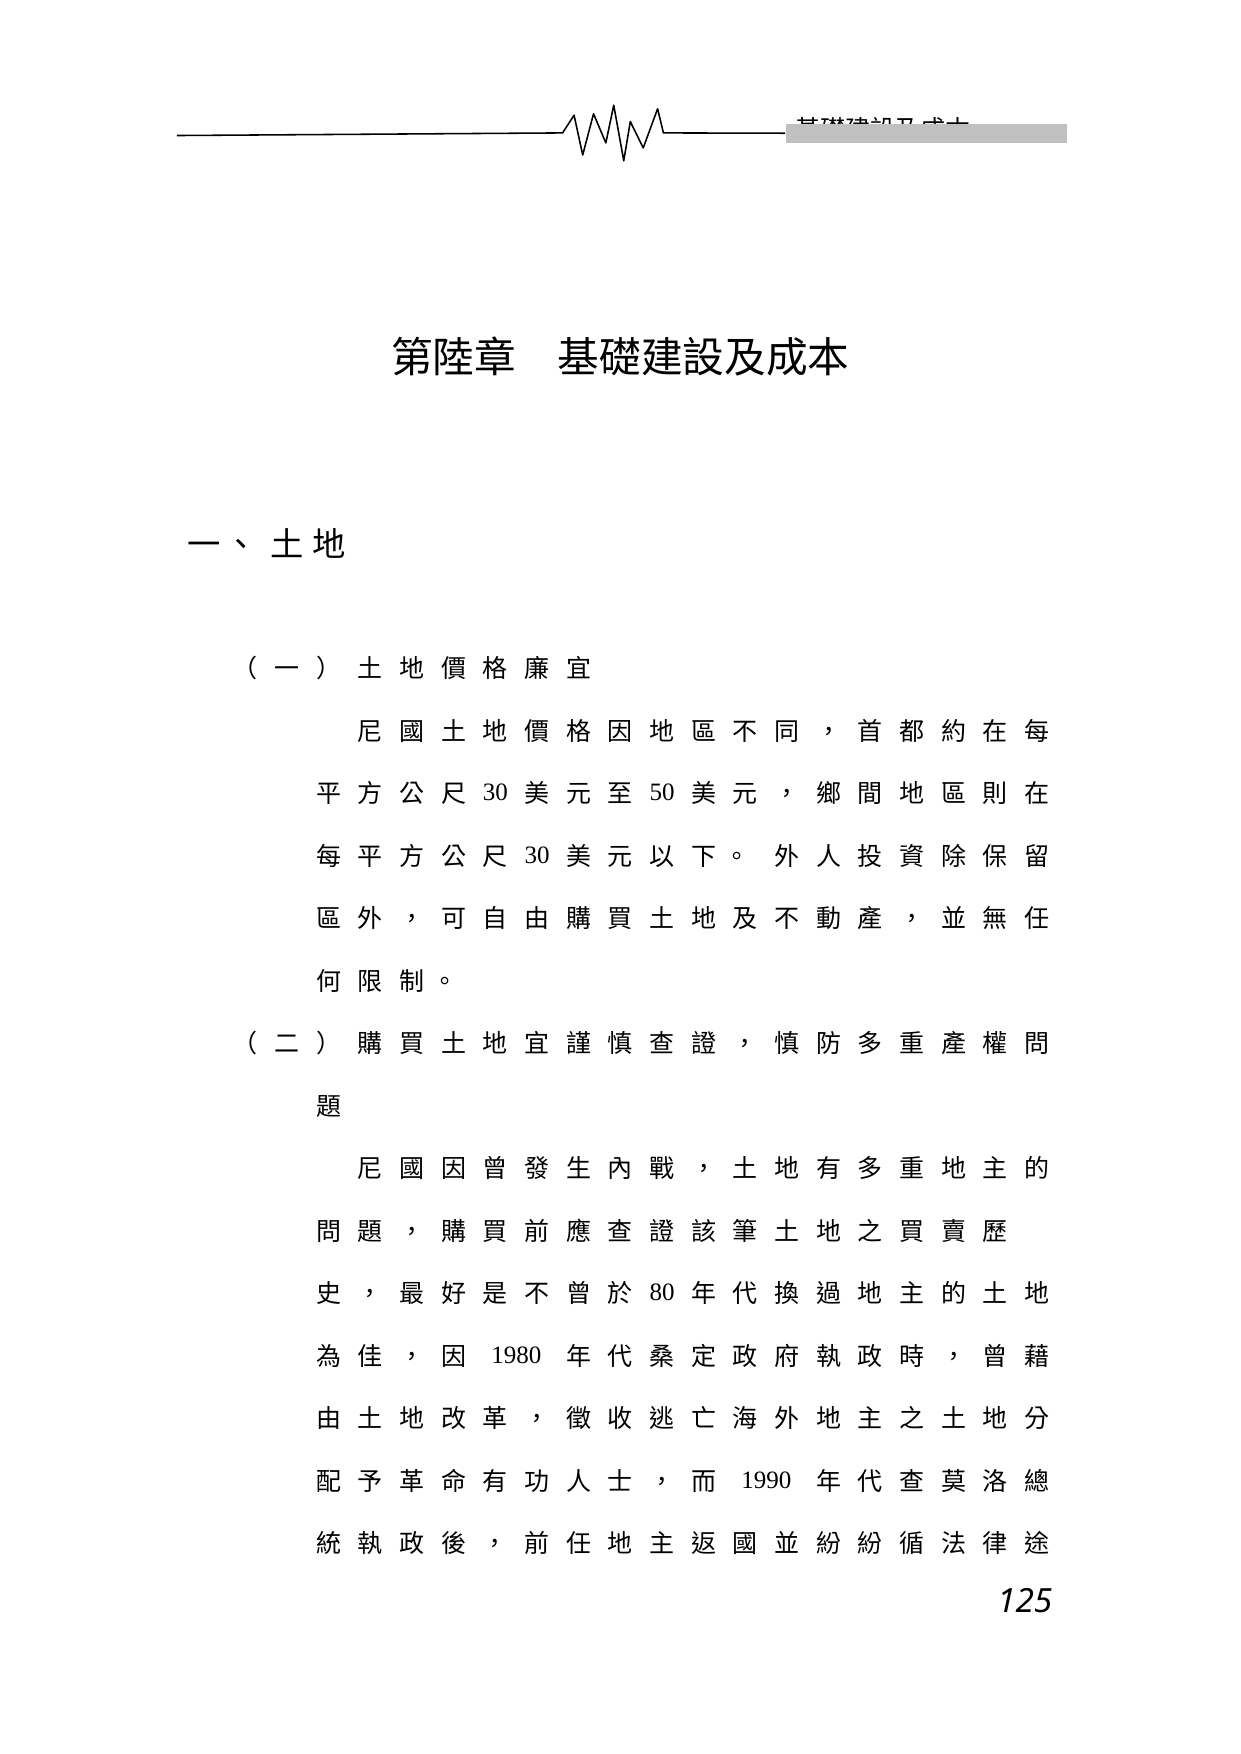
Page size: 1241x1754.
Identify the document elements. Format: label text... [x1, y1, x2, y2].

text （一）土地價格廉宜 [207, 625, 1058, 688]
text （二）購買土地宜謹慎查證，慎防多重產權問題 [207, 1000, 1058, 1125]
text 尼國因曾發生內戰，土地有多重地主的問題，購買前應查證該筆土地之買賣歷史，最好是不曾於80年代換過地主的土地為佳，因1980年代桑定政府執政時，曾藉由土地改革，徵收逃亡海外地主之土地分配予革命有功人士，而1990年代查莫洛總統執政後，前任地主返國並紛紛循法律途 [281, 1125, 1058, 1563]
text 第陸章 基礎建設及成本 [183, 313, 1058, 375]
text 尼國土地價格因地區不同，首都約在每平方公尺30美元至50美元，鄉間地區則在每平方公尺30美元以下。外人投資除保留區外，可自由購買土地及不動產，並無任何限制。 [281, 688, 1058, 1000]
text 一、土地 [183, 500, 1058, 563]
